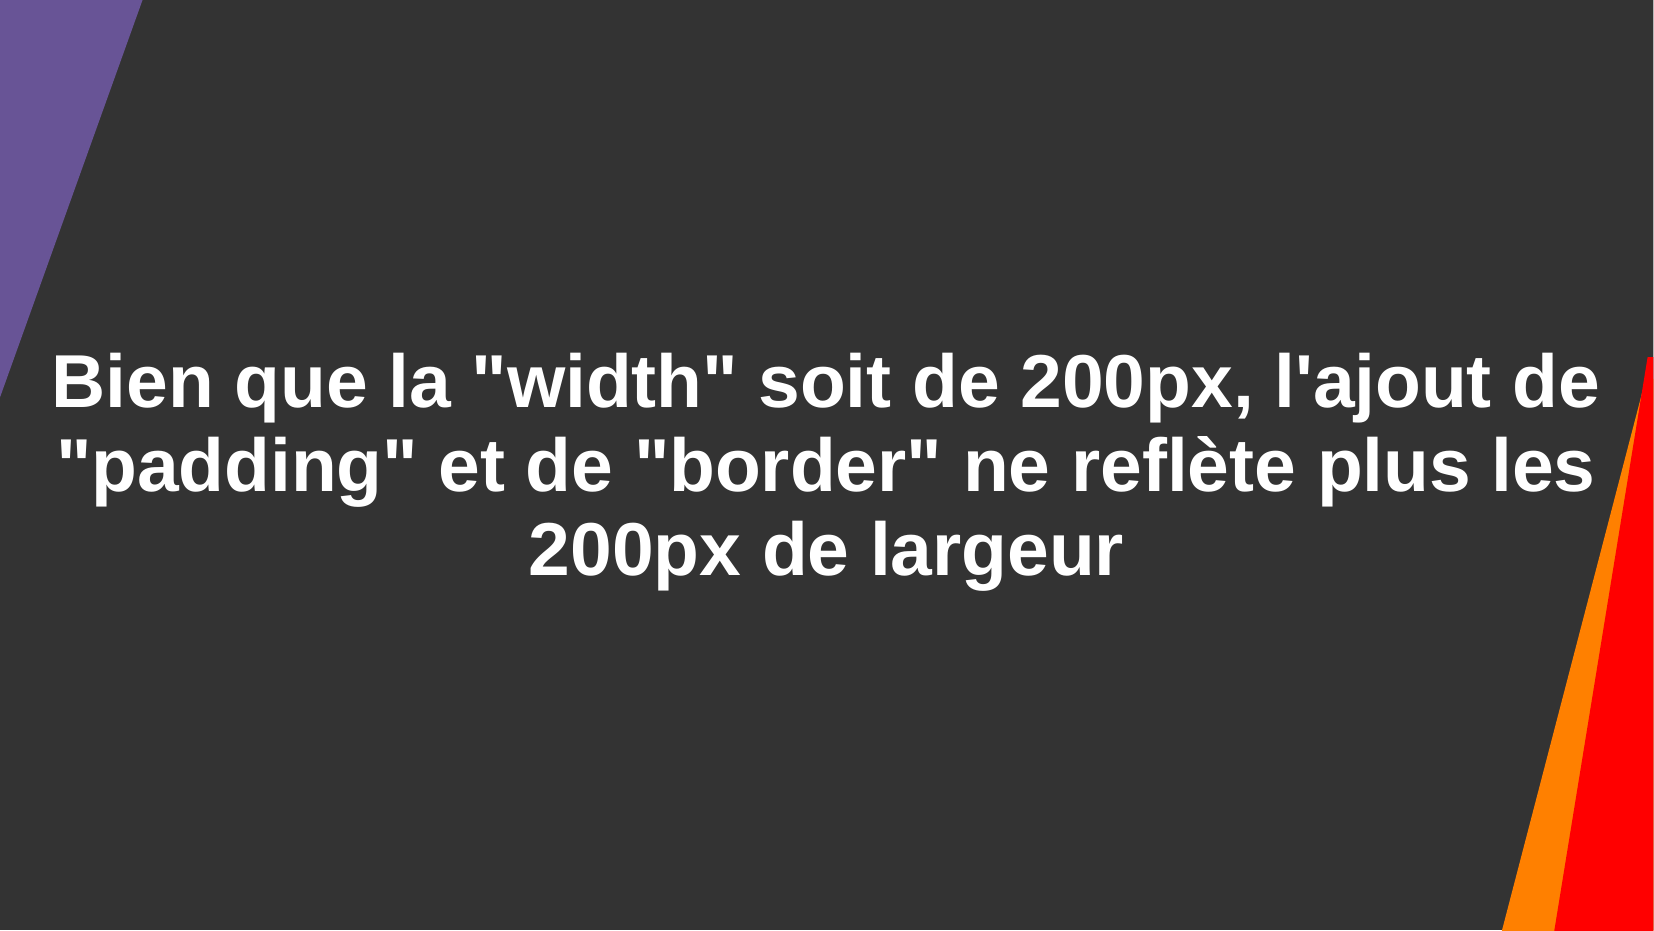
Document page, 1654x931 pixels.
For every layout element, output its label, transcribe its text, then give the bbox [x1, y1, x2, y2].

text_box [1501, 356, 1654, 931]
title Bien que la "width" soit de 200px, l'ajout de "padding" et de "border" ne reflète plus les 200px de largeur [31, 339, 1622, 592]
text_box [0, 0, 143, 398]
